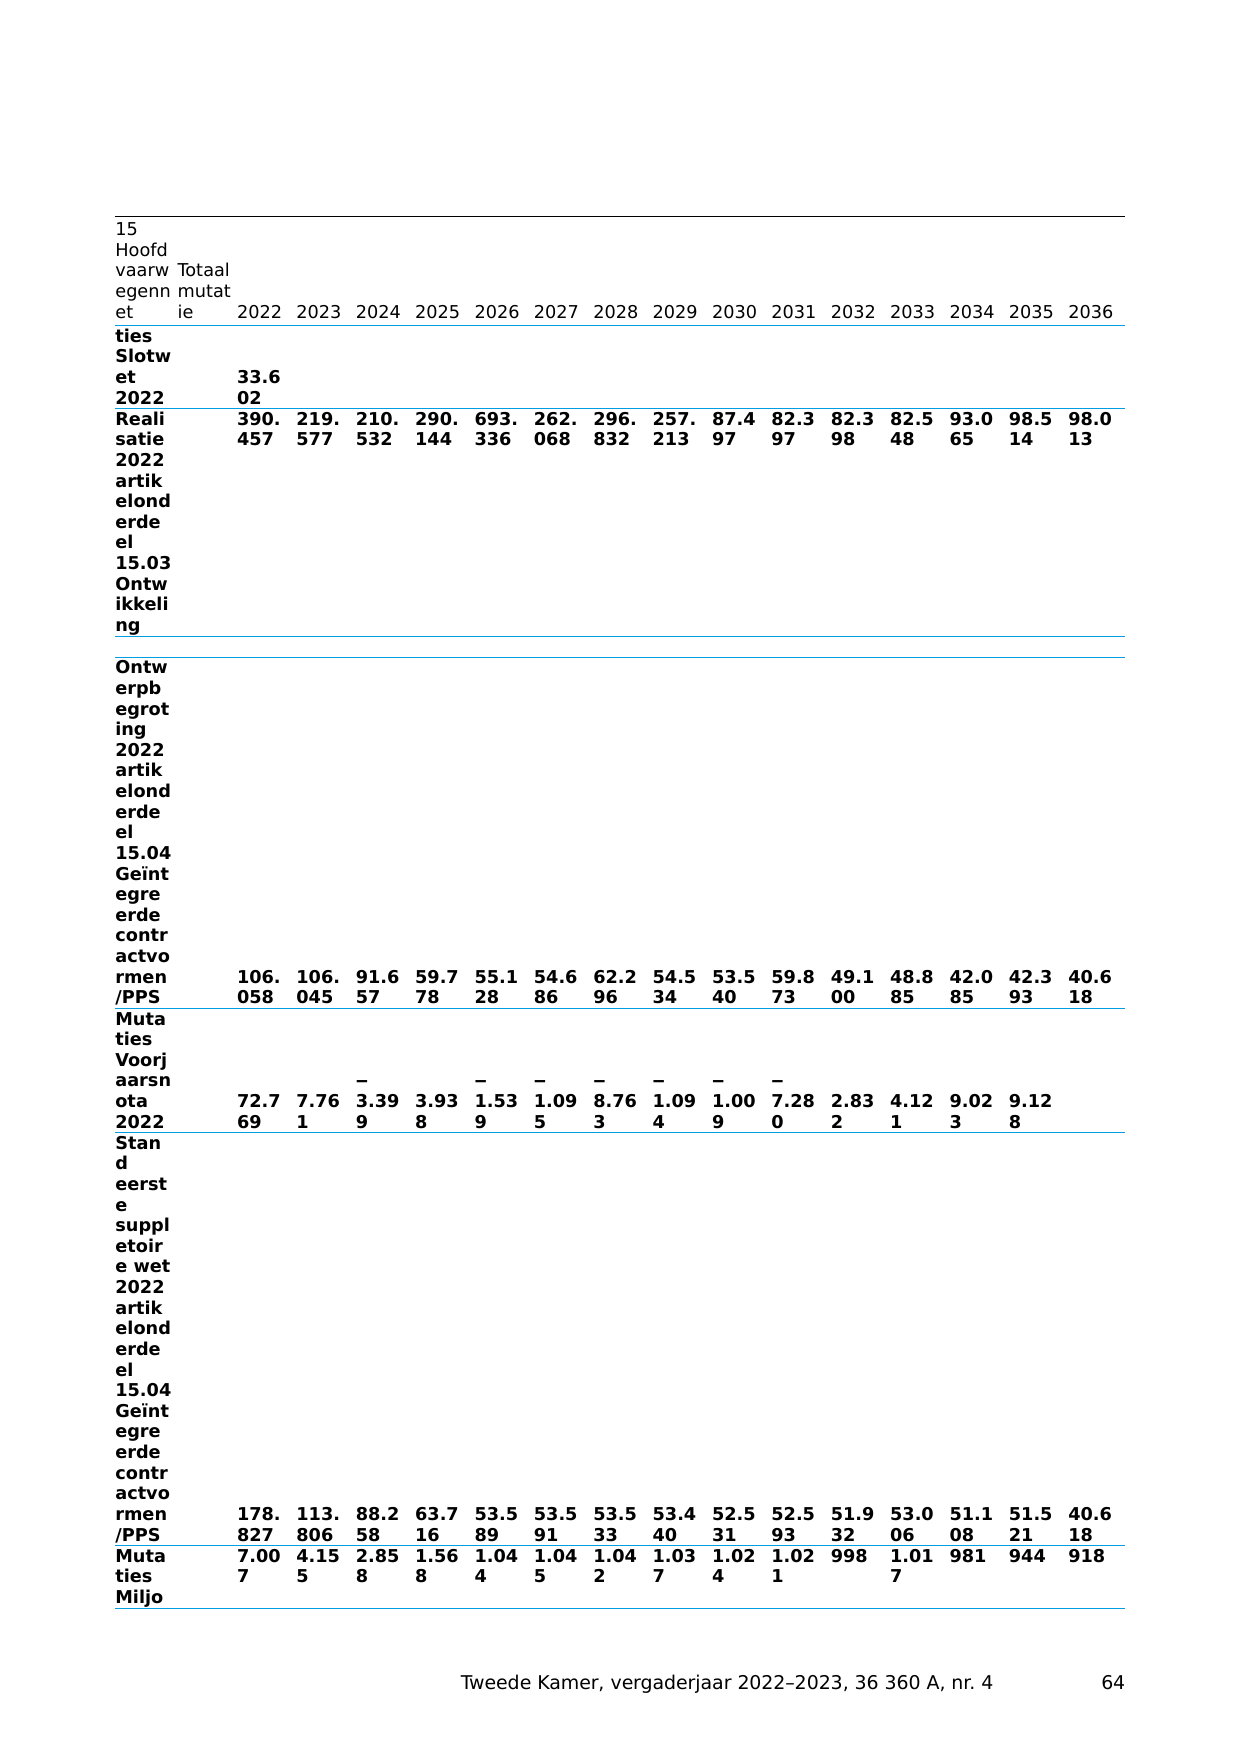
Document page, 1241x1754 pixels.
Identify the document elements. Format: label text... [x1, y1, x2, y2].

table_cell [175, 1546, 234, 1608]
table_cell [1065, 1009, 1125, 1132]
table_cell ‒ 1.094 [650, 1009, 709, 1132]
table_cell [946, 637, 1006, 657]
table_cell 2028 [590, 217, 649, 325]
table_cell 2036 [1065, 217, 1125, 325]
table_cell 2032 [828, 217, 887, 325]
table_cell 981 [946, 1546, 1006, 1608]
table_cell [590, 326, 649, 408]
table_cell [353, 326, 412, 408]
table_cell 1.037 [650, 1546, 709, 1608]
table_cell ‒ 8.763 [590, 1009, 649, 1132]
table_cell 944 [1006, 1546, 1065, 1608]
table_cell 210.532 [353, 409, 412, 636]
table_cell 53.440 [650, 1133, 709, 1545]
table_cell [1006, 637, 1065, 657]
table_cell 98.514 [1006, 409, 1065, 636]
table_cell 59.873 [768, 658, 828, 1008]
table_cell 219.577 [293, 409, 353, 636]
table_cell 9.128 [1006, 1009, 1065, 1132]
table_header Tabel 5 Artikel 15 (bedragen x € 1 miljoen) [115, 191, 1125, 216]
table_cell 2022 [234, 217, 293, 325]
table_cell 54.686 [531, 658, 590, 1008]
table_cell 52.593 [768, 1133, 828, 1545]
table_cell 52.531 [709, 1133, 768, 1545]
table_cell [293, 326, 353, 408]
table_cell 2031 [768, 217, 828, 325]
table_cell [709, 326, 768, 408]
table_cell 2024 [353, 217, 412, 325]
table_cell ‒ 1.095 [531, 1009, 590, 1132]
table_cell [175, 1009, 234, 1132]
table_cell ‒ 1.009 [709, 1009, 768, 1132]
table_cell 72.769 [234, 1009, 293, 1132]
table_cell 42.393 [1006, 658, 1065, 1008]
table_cell 1.042 [590, 1546, 649, 1608]
table_cell 87.497 [709, 409, 768, 636]
table_cell Mutaties Voorjaarsnota 2022 [115, 1009, 174, 1132]
table_cell 59.778 [412, 658, 471, 1008]
table_cell 53.006 [887, 1133, 946, 1545]
table_cell [1065, 326, 1125, 408]
table_cell [828, 326, 887, 408]
table_cell 2025 [412, 217, 471, 325]
table_cell 2030 [709, 217, 768, 325]
table_cell 3.938 [412, 1009, 471, 1132]
table_cell [293, 637, 353, 657]
table_cell [590, 637, 649, 657]
table_cell 4.155 [293, 1546, 353, 1608]
table_cell 40.618 [1065, 658, 1125, 1008]
table_cell 918 [1065, 1546, 1125, 1608]
table_cell 48.885 [887, 658, 946, 1008]
table_cell 51.108 [946, 1133, 1006, 1545]
table_cell [1006, 326, 1065, 408]
table_cell 1.045 [531, 1546, 590, 1608]
table_cell [650, 637, 709, 657]
table_cell 4.121 [887, 1009, 946, 1132]
table_cell 113.806 [293, 1133, 353, 1545]
table_cell 106.058 [234, 658, 293, 1008]
table_cell 82.397 [768, 409, 828, 636]
table_cell 15 Hoofdvaarwegennet [115, 217, 174, 325]
table_cell 49.100 [828, 658, 887, 1008]
table_cell 178.827 [234, 1133, 293, 1545]
table_cell [115, 637, 174, 657]
table_cell [353, 637, 412, 657]
table_cell 88.258 [353, 1133, 412, 1545]
table_cell 33.602 [234, 326, 293, 408]
table_cell 693.336 [471, 409, 531, 636]
table_cell [175, 658, 234, 1008]
table_cell [768, 326, 828, 408]
table_cell [768, 637, 828, 657]
table_cell 91.657 [353, 658, 412, 1008]
table_cell Mutaties Miljo [115, 1546, 174, 1608]
table_cell 9.023 [946, 1009, 1006, 1132]
table_cell [234, 637, 293, 657]
table_cell 106.045 [293, 658, 353, 1008]
table_cell 51.932 [828, 1133, 887, 1545]
table_cell 7.007 [234, 1546, 293, 1608]
table_cell ‒ 7.280 [768, 1009, 828, 1132]
table_cell 2.832 [828, 1009, 887, 1132]
table_cell 2.858 [353, 1546, 412, 1608]
table_cell 93.065 [946, 409, 1006, 636]
table_cell 2033 [887, 217, 946, 325]
table_cell 2026 [471, 217, 531, 325]
table_cell Realisatie 2022 artikelonderdeel 15.03 Ontwikkeling [115, 409, 174, 636]
table_cell 54.534 [650, 658, 709, 1008]
table_cell [412, 637, 471, 657]
table_cell 296.832 [590, 409, 649, 636]
table_cell 257.213 [650, 409, 709, 636]
table_cell ‒ 1.539 [471, 1009, 531, 1132]
table_cell 82.398 [828, 409, 887, 636]
table_cell 42.085 [946, 658, 1006, 1008]
table_cell 1.044 [471, 1546, 531, 1608]
table_cell 1.568 [412, 1546, 471, 1608]
table_cell [828, 637, 887, 657]
table_cell [531, 637, 590, 657]
table_cell 2035 [1006, 217, 1065, 325]
table_cell 998 [828, 1546, 887, 1608]
table_cell 2034 [946, 217, 1006, 325]
table_cell 2029 [650, 217, 709, 325]
table_cell [887, 326, 946, 408]
table_cell 262.068 [531, 409, 590, 636]
table_cell 63.716 [412, 1133, 471, 1545]
table_cell 51.521 [1006, 1133, 1065, 1545]
table_cell Ontwerpbegroting 2022 artikelonderdeel 15.04 Geïntegreerde contractvormen/PPS [115, 658, 174, 1008]
table_cell [412, 326, 471, 408]
table_cell [471, 326, 531, 408]
table_cell 40.618 [1065, 1133, 1125, 1545]
table_cell [175, 326, 234, 408]
table_cell 98.013 [1065, 409, 1125, 636]
table_cell 53.540 [709, 658, 768, 1008]
table_cell [709, 637, 768, 657]
table_cell 290.144 [412, 409, 471, 636]
table_cell 7.761 [293, 1009, 353, 1132]
table_cell ‒ 3.399 [353, 1009, 412, 1132]
table_cell [471, 637, 531, 657]
table_cell Totaal mutatie [175, 217, 234, 325]
table_cell 53.533 [590, 1133, 649, 1545]
table_cell 1.017 [887, 1546, 946, 1608]
table_cell [175, 637, 234, 657]
table_cell 53.591 [531, 1133, 590, 1545]
table_cell [175, 1133, 234, 1545]
table_cell [531, 326, 590, 408]
table_cell [1065, 637, 1125, 657]
table_cell 53.589 [471, 1133, 531, 1545]
table_cell [946, 326, 1006, 408]
table_cell [887, 637, 946, 657]
table_cell ties Slotwet 2022 [115, 326, 174, 408]
table_cell 1.024 [709, 1546, 768, 1608]
table_cell [175, 409, 234, 636]
table_cell 82.548 [887, 409, 946, 636]
table_cell 390.457 [234, 409, 293, 636]
table_cell 1.021 [768, 1546, 828, 1608]
table_cell 55.128 [471, 658, 531, 1008]
table_cell 2023 [293, 217, 353, 325]
table_cell Stand eerste suppletoire wet 2022 artikelonderdeel 15.04 Geïntegreerde contractvormen/PPS [115, 1133, 174, 1545]
table_cell 62.296 [590, 658, 649, 1008]
table_cell 2027 [531, 217, 590, 325]
table_cell [650, 326, 709, 408]
